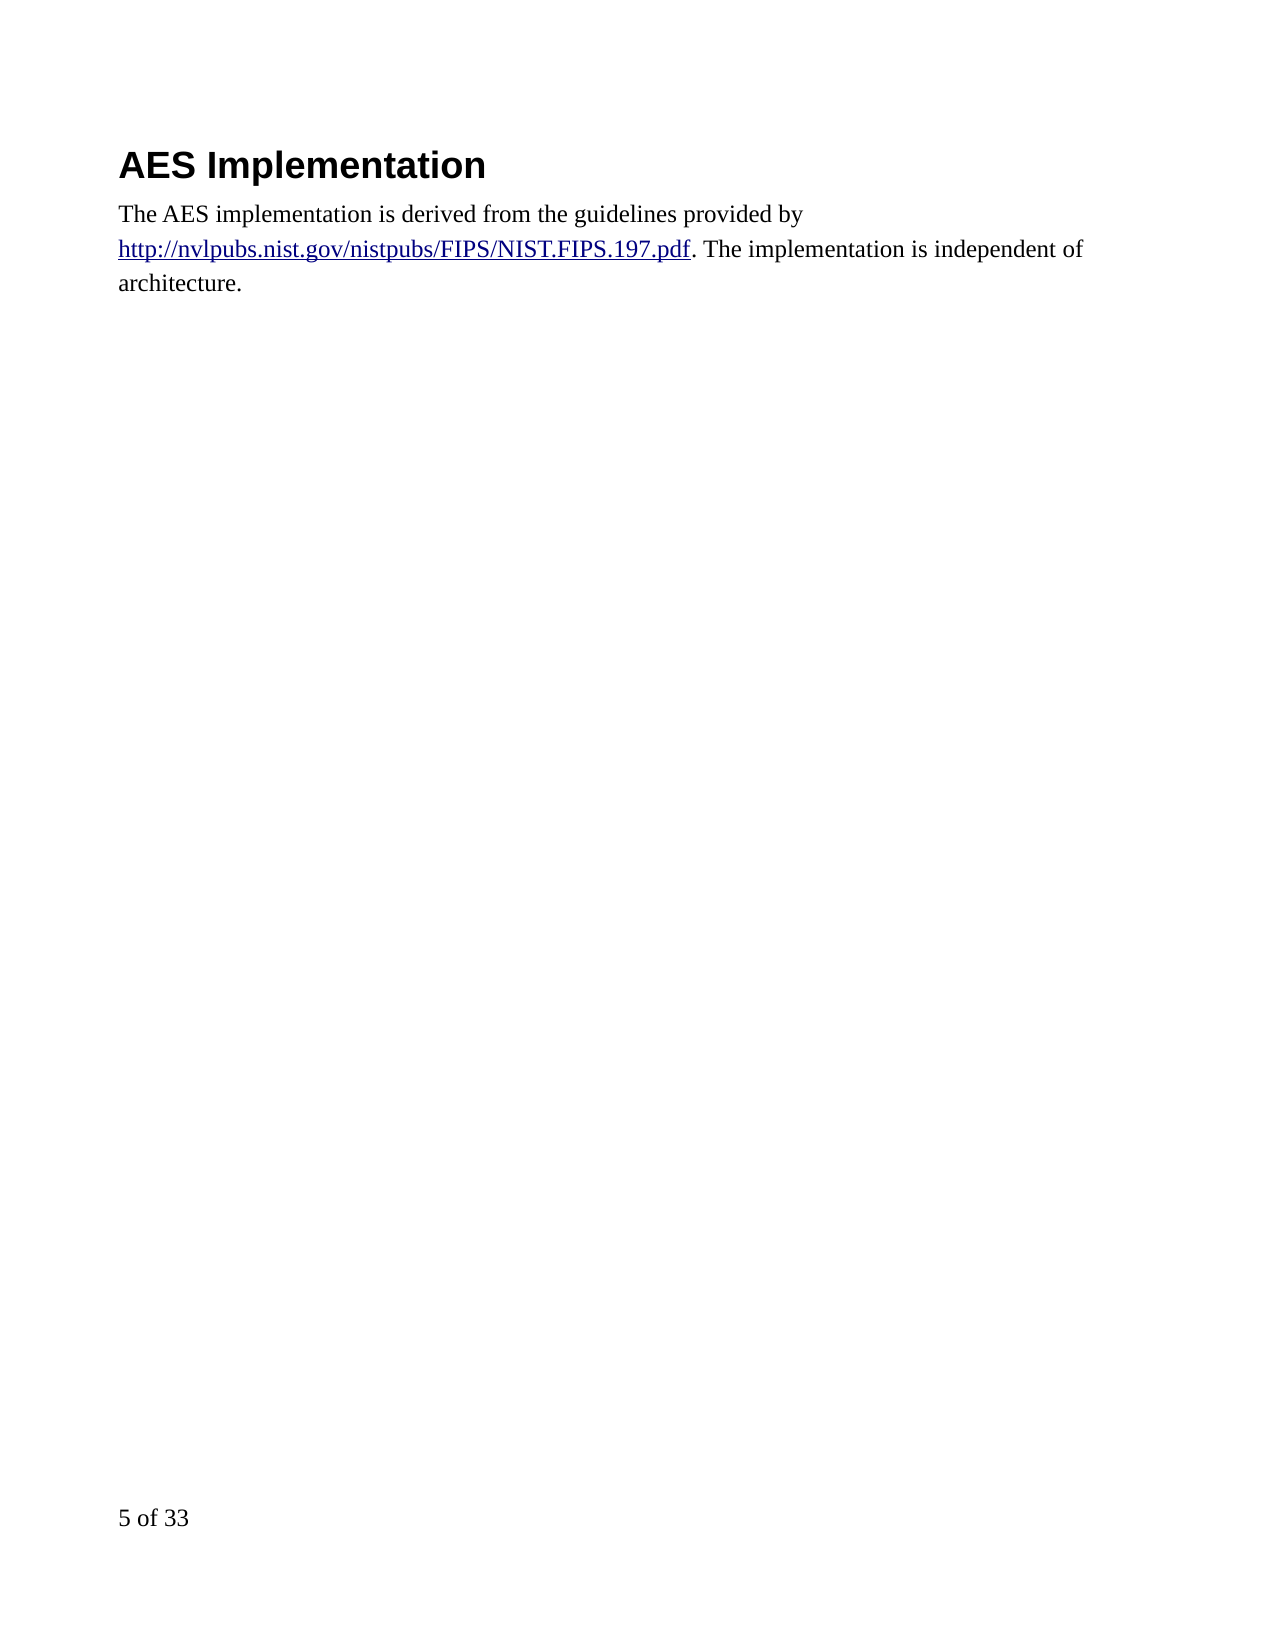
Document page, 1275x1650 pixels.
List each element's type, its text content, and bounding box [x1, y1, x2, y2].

text The AES implementation is derived from the guidelines provided by http://nvlpubs.nist.gov/nistpubs/FIPS/NIST.FIPS.197.pdf. The implementation is independent of architecture. [118, 199, 1157, 297]
subtitle AES Implementation [118, 143, 1157, 187]
